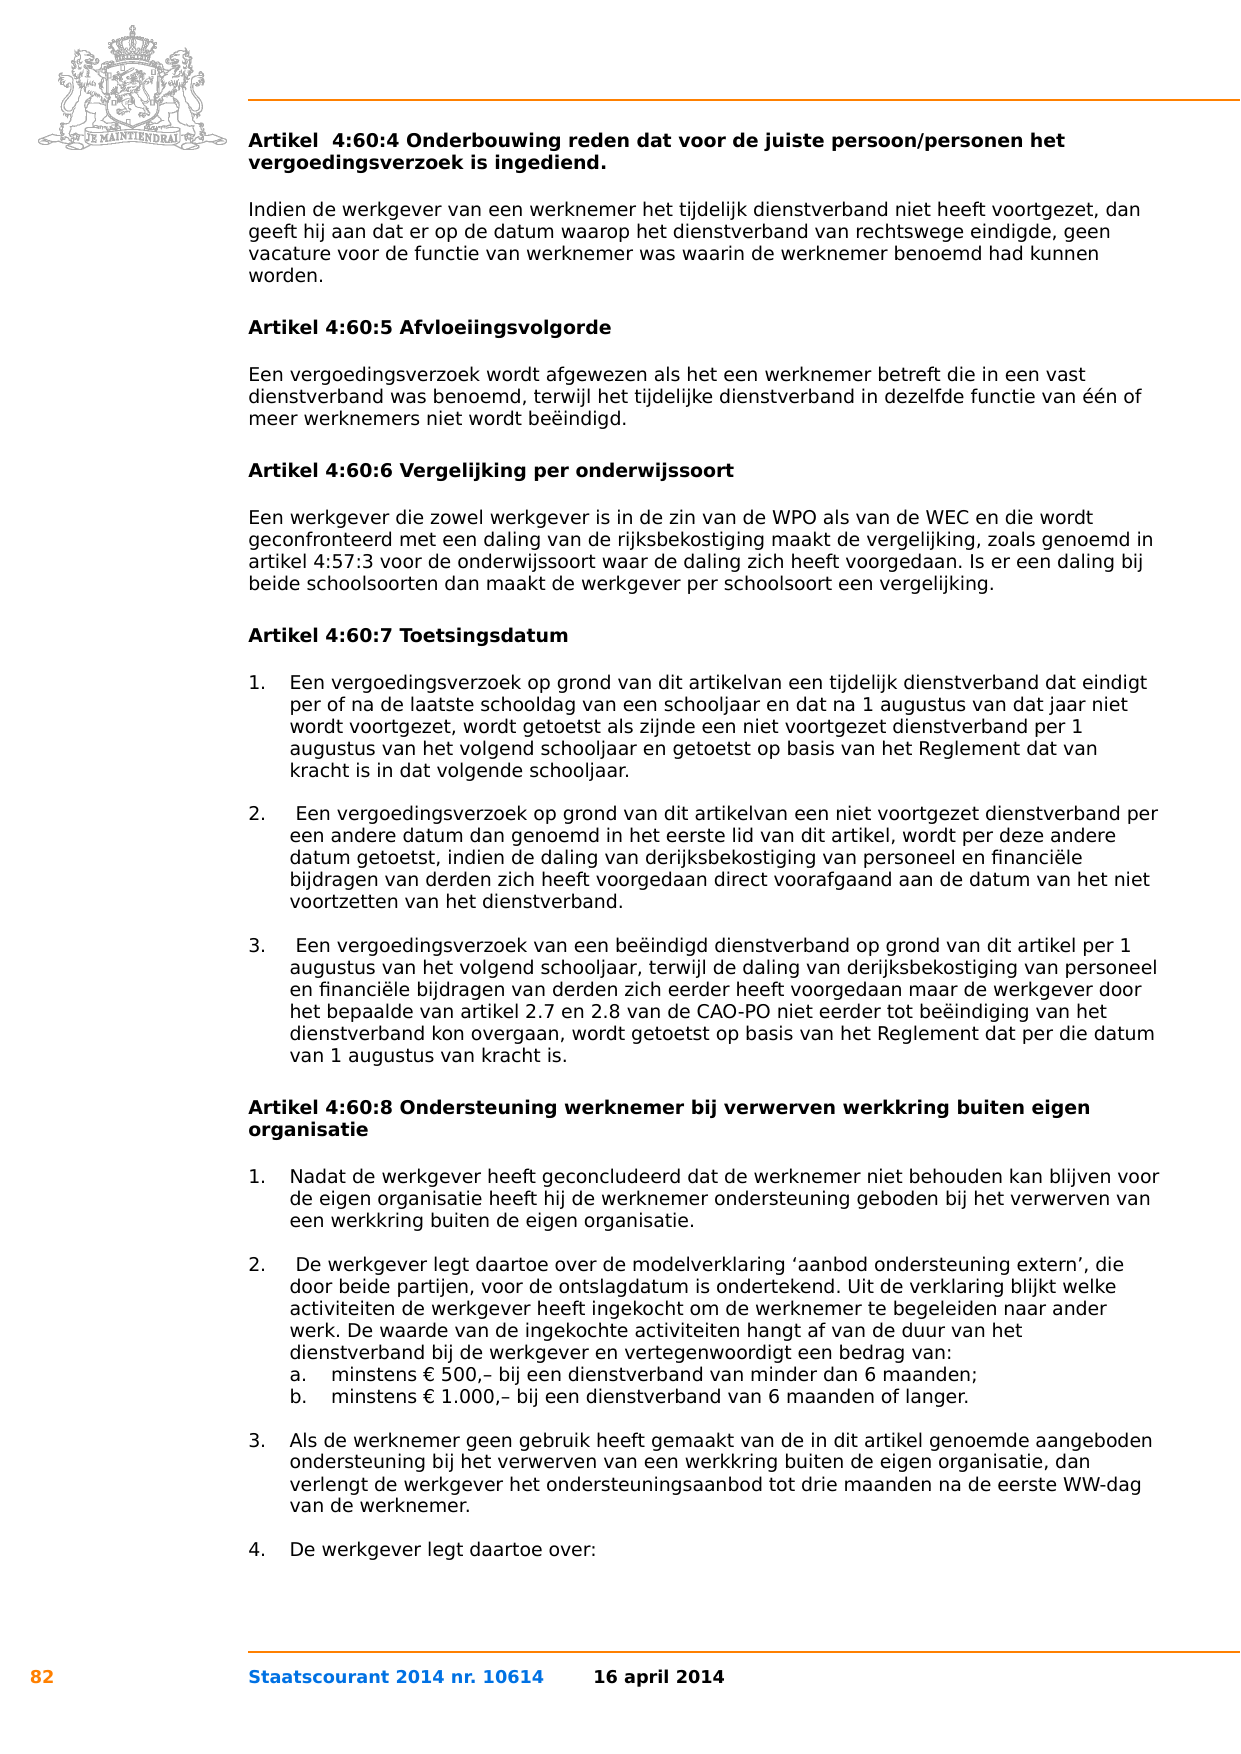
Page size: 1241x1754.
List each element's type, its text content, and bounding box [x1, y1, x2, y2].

text a. minstens € 500,– bij een dienstverband van minder dan 6 maanden; [289, 1364, 1163, 1386]
text Een werkgever die zowel werkgever is in de zin van de WPO als van de WEC en die wordt geconfronteerd met een daling van de rijksbekostiging maakt de vergelijking, zoals genoemd in artikel 4:57:3 voor de onderwijssoort waar de daling zich heeft voorgedaan. Is er een daling bij beide schoolsoorten dan maakt de werkgever per schoolsoort een vergelijking. [248, 507, 1163, 594]
subtitle Artikel 4:60:7 Toetsingsdatum [248, 624, 1163, 647]
text Indien de werkgever van een werknemer het tijdelijk dienstverband niet heeft voortgezet, dan geeft hij aan dat er op de datum waarop het dienstverband van rechtswege eindigde, geen vacature voor de functie van werknemer was waarin de werknemer benoemd had kunnen worden. [248, 199, 1163, 287]
text 1. Een vergoedingsverzoek op grond van dit artikelvan een tijdelijk dienstverband dat eindigt per of na de laatste schooldag van een schooljaar en dat na 1 augustus van dat jaar niet wordt voortgezet, wordt getoetst als zijnde een niet voortgezet dienstverband per 1 augustus van het volgend schooljaar en getoetst op basis van het Reglement dat van kracht is in dat volgende schooljaar. [248, 672, 1163, 781]
text 2. Een vergoedingsverzoek op grond van dit artikelvan een niet voortgezet dienstverband per een andere datum dan genoemd in het eerste lid van dit artikel, wordt per deze andere datum getoetst, indien de daling van derijksbekostiging van personeel en financiële bijdragen van derden zich heeft voorgedaan direct voorafgaand aan de datum van het niet voortzetten van het dienstverband. [248, 803, 1163, 913]
subtitle Artikel 4:60:6 Vergelijking per onderwijssoort [248, 460, 1163, 482]
text b. minstens € 1.000,– bij een dienstverband van 6 maanden of langer. [289, 1386, 1163, 1408]
text 1. Nadat de werkgever heeft geconcludeerd dat de werknemer niet behouden kan blijven voor de eigen organisatie heeft hij de werknemer ondersteuning geboden bij het verwerven van een werkkring buiten de eigen organisatie. [248, 1166, 1163, 1232]
subtitle Artikel 4:60:5 Afvloeiingsvolgorde [248, 317, 1163, 339]
picture [38, 25, 227, 150]
text Een vergoedingsverzoek wordt afgewezen als het een werknemer betreft die in een vast dienstverband was benoemd, terwijl het tijdelijke dienstverband in dezelfde functie van één of meer werknemers niet wordt beëindigd. [248, 364, 1163, 430]
text 3. Als de werknemer geen gebruik heeft gemaakt van de in dit artikel genoemde aangeboden ondersteuning bij het verwerven van een werkkring buiten de eigen organisatie, dan verlengt de werkgever het ondersteuningsaanbod tot drie maanden na de eerste WW-dag van de werknemer. [248, 1429, 1163, 1517]
text 4. De werkgever legt daartoe over: [248, 1539, 1163, 1561]
subtitle Artikel 4:60:8 Ondersteuning werknemer bij verwerven werkkring buiten eigen organisatie [248, 1097, 1163, 1141]
text 3. Een vergoedingsverzoek van een beëindigd dienstverband op grond van dit artikel per 1 augustus van het volgend schooljaar, terwijl de daling van derijksbekostiging van personeel en financiële bijdragen van derden zich eerder heeft voorgedaan maar de werkgever door het bepaalde van artikel 2.7 en 2.8 van de CAO-PO niet eerder tot beëindiging van het dienstverband kon overgaan, wordt getoetst op basis van het Reglement dat per die datum van 1 augustus van kracht is. [248, 935, 1163, 1067]
subtitle Artikel 4:60:4 Onderbouwing reden dat voor de juiste persoon/personen het vergoedingsverzoek is ingediend. [248, 130, 1163, 174]
text 2. De werkgever legt daartoe over de modelverklaring ‘aanbod ondersteuning extern’, die door beide partijen, voor de ontslagdatum is ondertekend. Uit de verklaring blijkt welke activiteiten de werkgever heeft ingekocht om de werknemer te begeleiden naar ander werk. De waarde van de ingekochte activiteiten hangt af van de duur van het dienstverband bij de werkgever en vertegenwoordigt een bedrag van: [248, 1254, 1163, 1364]
